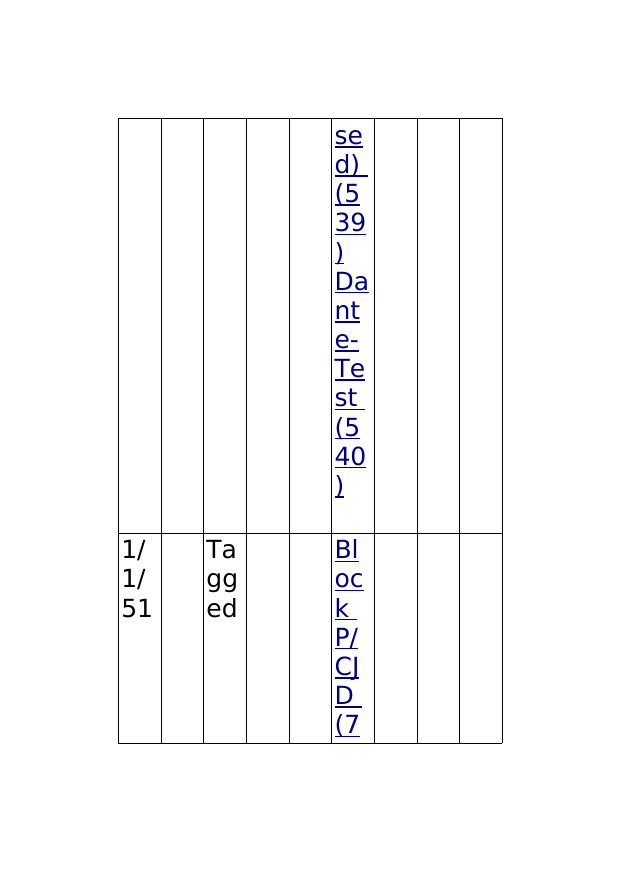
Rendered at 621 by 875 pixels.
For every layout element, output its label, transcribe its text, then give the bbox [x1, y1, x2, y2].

table_cell [247, 534, 289, 742]
table_cell [460, 534, 502, 742]
table_cell [119, 119, 161, 532]
table_cell [162, 119, 203, 532]
table_cell [375, 534, 417, 742]
table_cell [290, 119, 331, 532]
table_cell sed) (539) Dante-Test (540) [332, 119, 374, 532]
table_cell [375, 119, 417, 532]
table_cell [162, 534, 203, 742]
table_cell [247, 119, 289, 532]
table_cell [460, 119, 502, 532]
table_cell Block P/CJD (7 [332, 534, 374, 742]
table_cell [418, 534, 459, 742]
table_cell [290, 534, 331, 742]
table_cell [418, 119, 459, 532]
table_cell [204, 119, 246, 532]
table_cell Tagged [204, 534, 246, 742]
table_cell 1/1/51 [119, 534, 161, 742]
